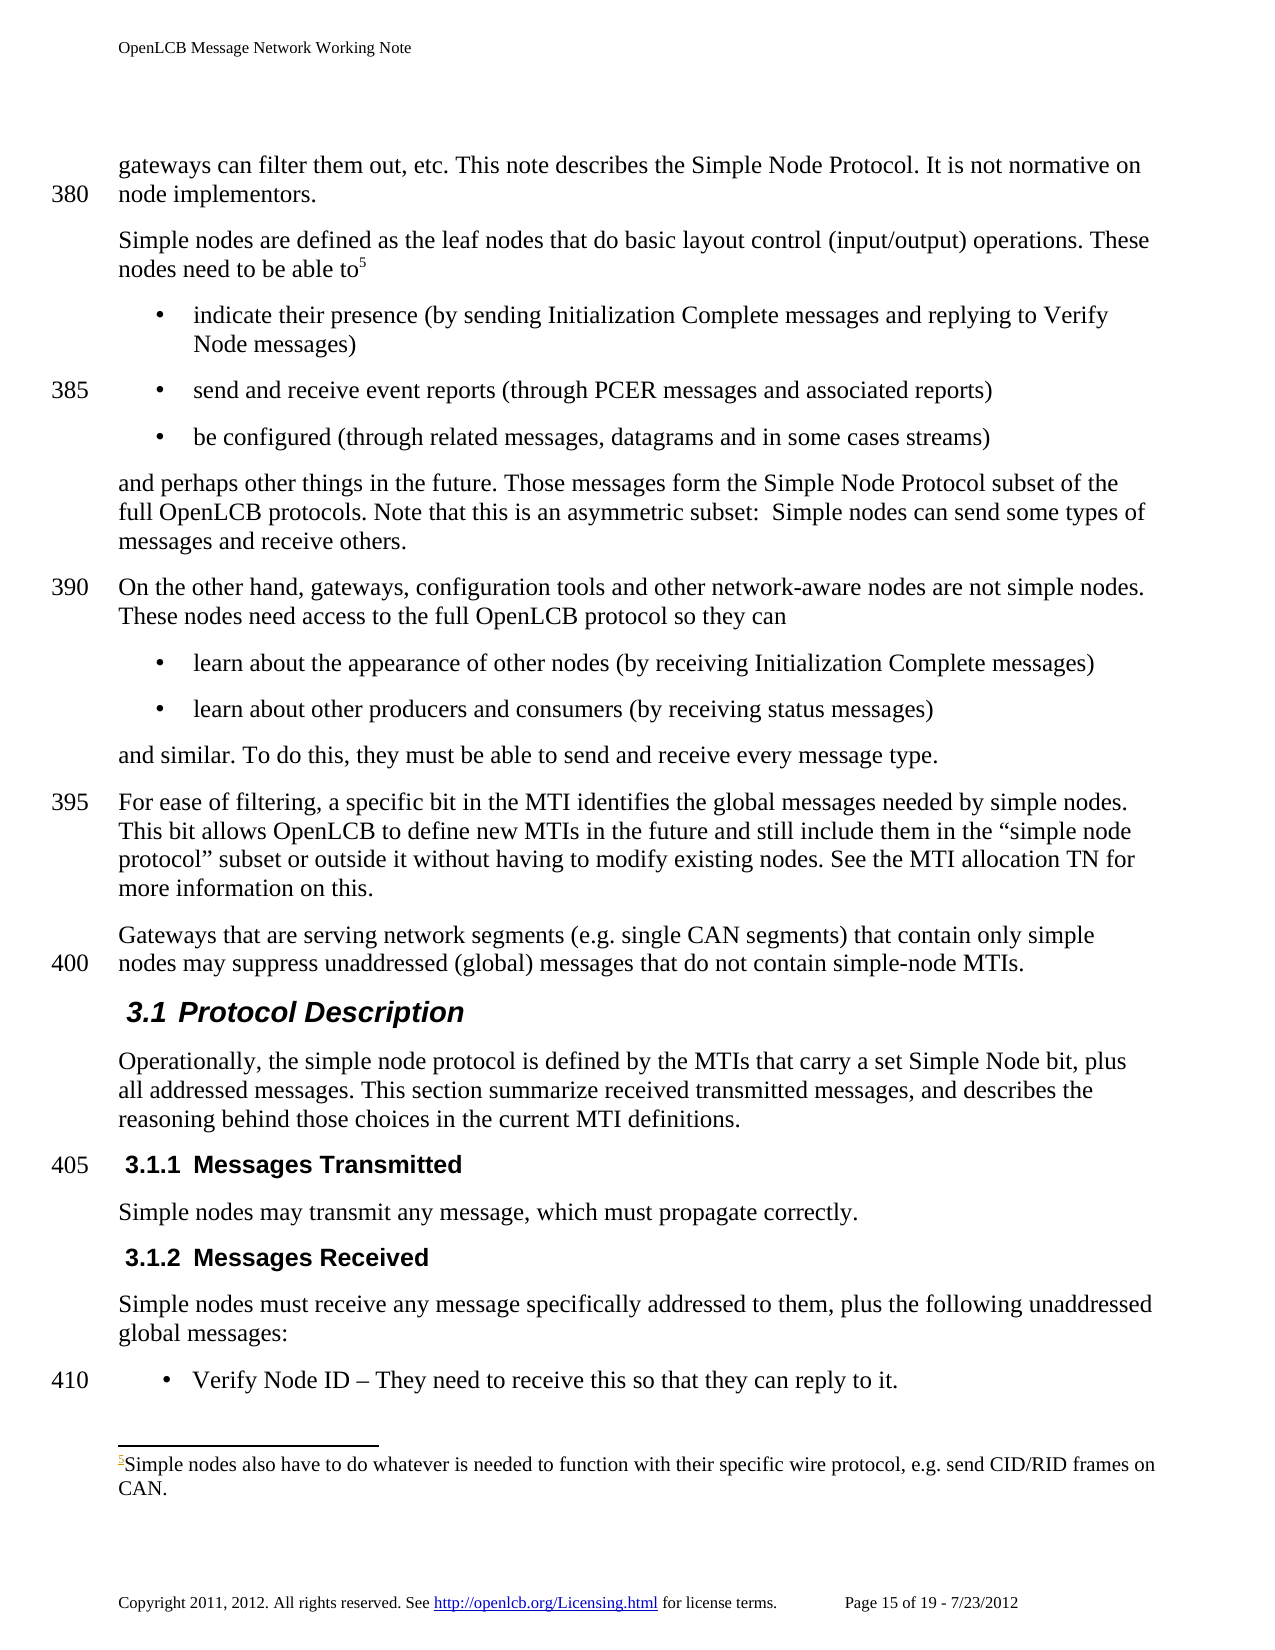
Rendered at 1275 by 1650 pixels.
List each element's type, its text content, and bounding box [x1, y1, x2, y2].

list learn about the appearance of other nodes (by receiving Initialization Complete messages) [156, 648, 1157, 676]
list be configured (through related messages, datagrams and in some cases streams) [156, 422, 1157, 451]
text Simple nodes may transmit any message, which must propagate correctly. [118, 1197, 1157, 1225]
text Gateways that are serving network segments (e.g. single CAN segments) that contain only simple nodes may suppress unaddressed (global) messages that do not contain simple-node MTIs. [118, 920, 1157, 977]
text Simple nodes must receive any message specifically addressed to them, plus the following unaddressed global messages: [118, 1289, 1157, 1347]
text and similar. To do this, they must be able to send and receive every message type. [118, 741, 1157, 769]
subtitle Protocol Description [118, 995, 1157, 1028]
list learn about other producers and consumers (by receiving status messages) [156, 694, 1157, 723]
text Operationally, the simple node protocol is defined by the MTIs that carry a set Simple Node bit, plus all addressed messages. This section summarize received transmitted messages, and describes the reasoning behind those choices in the current MTI definitions. [118, 1046, 1157, 1132]
text and perhaps other things in the future. Those messages form the Simple Node Protocol subset of the full OpenLCB protocols. Note that this is an asymmetric subset: Simple nodes can send some types of messages and receive others. [118, 468, 1157, 555]
text Simple nodes also have to do whatever is needed to function with their specific wire protocol, e.g. send CID/RID frames on CAN. [118, 1452, 1157, 1500]
subtitle Messages Transmitted [118, 1150, 1157, 1179]
list indicate their presence (by sending Initialization Complete messages and replying to Verify Node messages) [156, 300, 1157, 358]
subtitle Messages Received [118, 1243, 1157, 1272]
text gateways can filter them out, etc. This note describes the Simple Node Protocol. It is not normative on node implementors. [118, 150, 1157, 207]
text Simple nodes are defined as the leaf nodes that do basic layout control (input/output) operations. These nodes need to be able to [118, 225, 1157, 283]
text On the other hand, gateways, configuration tools and other network-aware nodes are not simple nodes. These nodes need access to the full OpenLCB protocol so they can [118, 572, 1157, 630]
text For ease of filtering, a specific bit in the MTI identifies the global messages needed by simple nodes. This bit allows OpenLCB to define new MTIs in the future and still include them in the “simple node protocol” subset or outside it without having to modify existing nodes. See the MTI allocation TN for more information on this. [118, 787, 1157, 902]
list Verify Node ID – They need to receive this so that they can reply to it. [162, 1365, 1157, 1393]
list send and receive event reports (through PCER messages and associated reports) [156, 376, 1157, 404]
